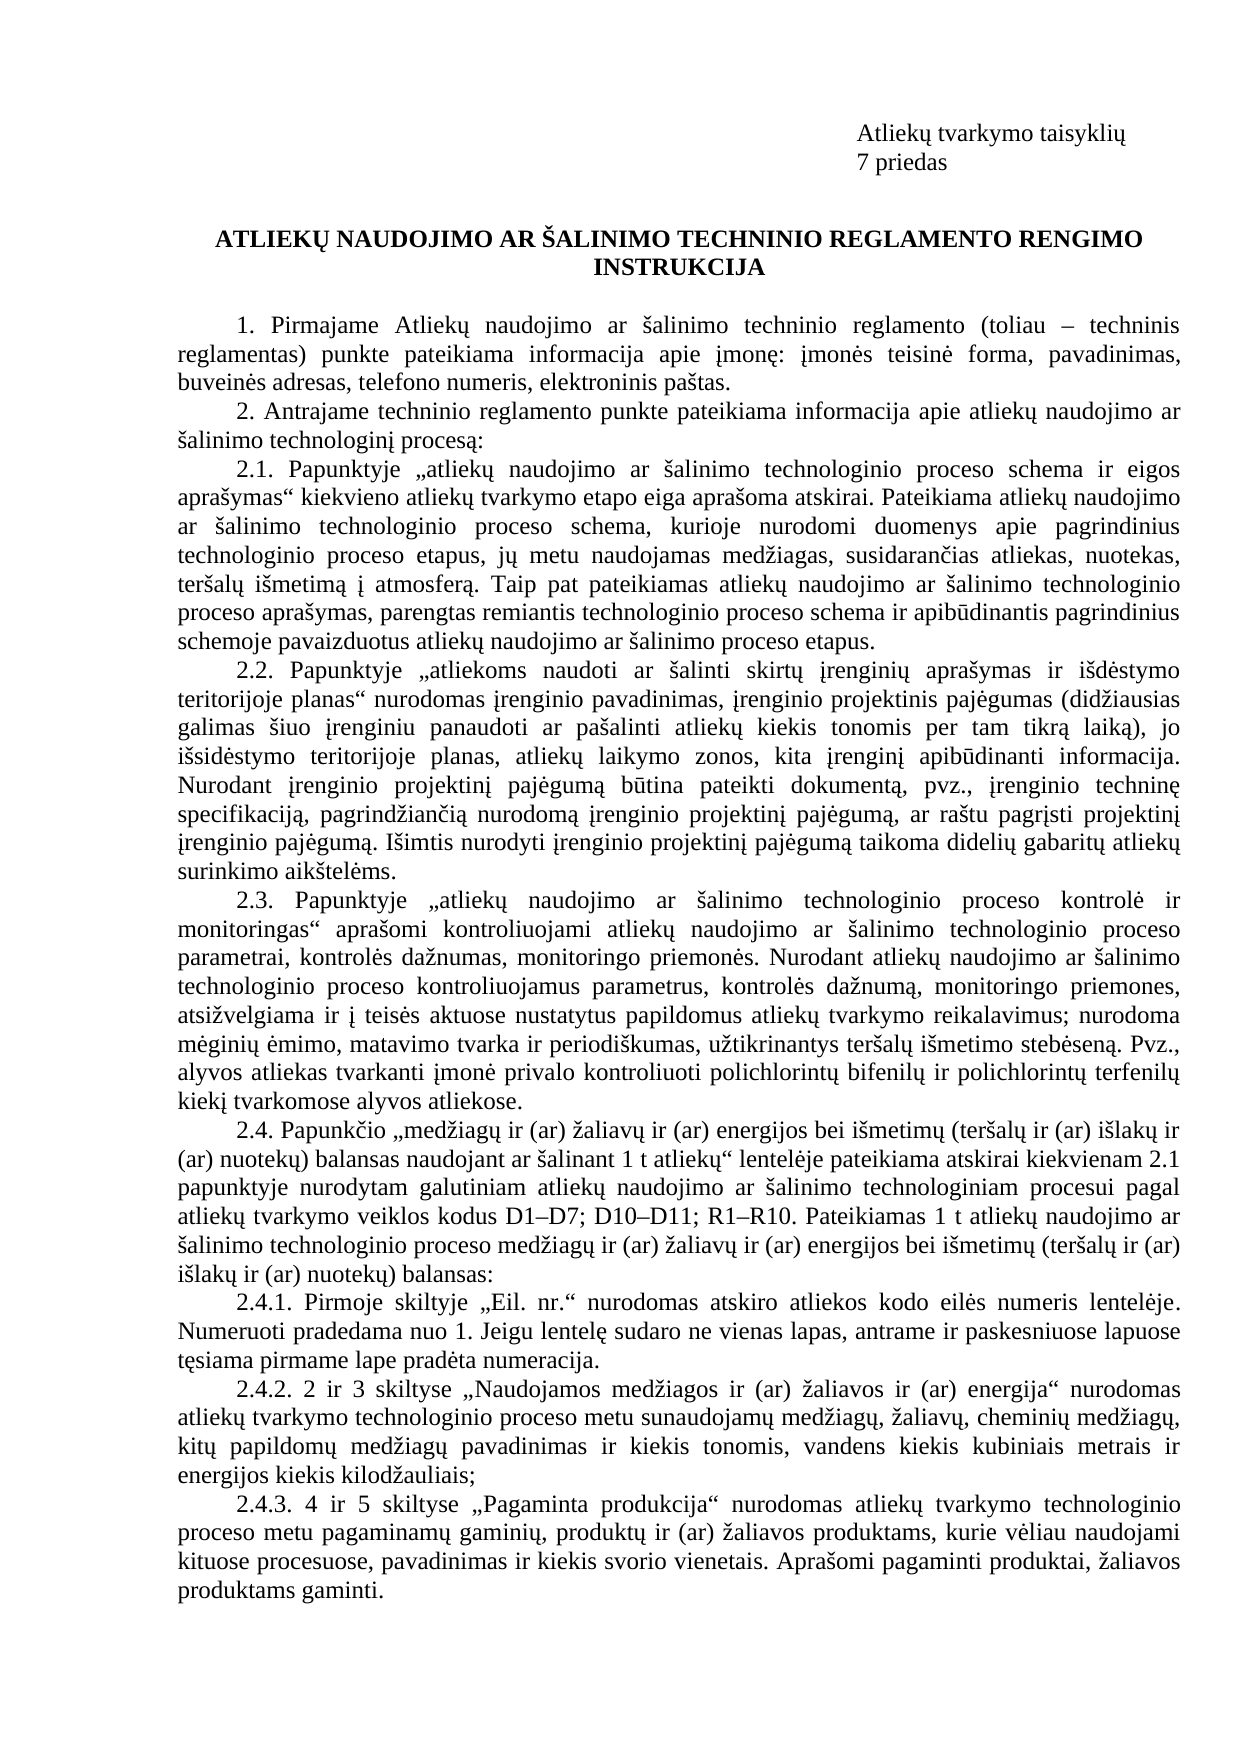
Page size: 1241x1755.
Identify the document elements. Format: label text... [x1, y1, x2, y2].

text 2.4.3. 4 ir 5 skiltyse „Pagaminta produkcija“ nurodomas atliekų tvarkymo technologinio proceso metu pagaminamų gaminių, produktų ir (ar) žaliavos produktams, kurie vėliau naudojami kituose procesuose, pavadinimas ir kiekis svorio vienetais. Aprašomi pagaminti produktai, žaliavos produktams gaminti. [177, 1489, 1181, 1604]
text 2. Antrajame techninio reglamento punkte pateikiama informacija apie atliekų naudojimo ar šalinimo technologinį procesą: [177, 396, 1181, 454]
text 2.3. Papunktyje „atliekų naudojimo ar šalinimo technologinio proceso kontrolė ir monitoringas“ aprašomi kontroliuojami atliekų naudojimo ar šalinimo technologinio proceso parametrai, kontrolės dažnumas, monitoringo priemonės. Nurodant atliekų naudojimo ar šalinimo technologinio proceso kontroliuojamus parametrus, kontrolės dažnumą, monitoringo priemones, atsižvelgiama ir į teisės aktuose nustatytus papildomus atliekų tvarkymo reikalavimus; nurodoma mėginių ėmimo, matavimo tvarka ir periodiškumas, užtikrinantys teršalų išmetimo stebėseną. Pvz., alyvos atliekas tvarkanti įmonė privalo kontroliuoti polichlorintų bifenilų ir polichlorintų terfenilų kiekį tvarkomose alyvos atliekose. [177, 885, 1181, 1115]
text ATLIEKŲ NAUDOJIMO AR ŠALINIMO TECHNINIO REGLAMENTO RENGIMO INSTRUKCIJA [177, 224, 1181, 281]
text Atliekų tvarkymo taisyklių [797, 118, 1181, 147]
text 2.2. Papunktyje „atliekoms naudoti ar šalinti skirtų įrenginių aprašymas ir išdėstymo teritorijoje planas“ nurodomas įrenginio pavadinimas, įrenginio projektinis pajėgumas (didžiausias galimas šiuo įrenginiu panaudoti ar pašalinti atliekų kiekis tonomis per tam tikrą laiką), jo išsidėstymo teritorijoje planas, atliekų laikymo zonos, kita įrenginį apibūdinanti informacija. Nurodant įrenginio projektinį pajėgumą būtina pateikti dokumentą, pvz., įrenginio techninę specifikaciją, pagrindžiančią nurodomą įrenginio projektinį pajėgumą, ar raštu pagrįsti projektinį įrenginio pajėgumą. Išimtis nurodyti įrenginio projektinį pajėgumą taikoma didelių gabaritų atliekų surinkimo aikštelėms. [177, 655, 1181, 885]
text 2.4.2. 2 ir 3 skiltyse „Naudojamos medžiagos ir (ar) žaliavos ir (ar) energija“ nurodomas atliekų tvarkymo technologinio proceso metu sunaudojamų medžiagų, žaliavų, cheminių medžiagų, kitų papildomų medžiagų pavadinimas ir kiekis tonomis, vandens kiekis kubiniais metrais ir energijos kiekis kilodžauliais; [177, 1374, 1181, 1489]
text 2.4.1. Pirmoje skiltyje „Eil. nr.“ nurodomas atskiro atliekos kodo eilės numeris lentelėje. Numeruoti pradedama nuo 1. Jeigu lentelę sudaro ne vienas lapas, antrame ir paskesniuose lapuose tęsiama pirmame lape pradėta numeracija. [177, 1287, 1181, 1374]
text 1. Pirmajame Atliekų naudojimo ar šalinimo techninio reglamento (toliau – techninis reglamentas) punkte pateikiama informacija apie įmonę: įmonės teisinė forma, pavadinimas, buveinės adresas, telefono numeris, elektroninis paštas. [177, 310, 1181, 396]
text 2.1. Papunktyje „atliekų naudojimo ar šalinimo technologinio proceso schema ir eigos aprašymas“ kiekvieno atliekų tvarkymo etapo eiga aprašoma atskirai. Pateikiama atliekų naudojimo ar šalinimo technologinio proceso schema, kurioje nurodomi duomenys apie pagrindinius technologinio proceso etapus, jų metu naudojamas medžiagas, susidarančias atliekas, nuotekas, teršalų išmetimą į atmosferą. Taip pat pateikiamas atliekų naudojimo ar šalinimo technologinio proceso aprašymas, parengtas remiantis technologinio proceso schema ir apibūdinantis pagrindinius schemoje pavaizduotus atliekų naudojimo ar šalinimo proceso etapus. [177, 454, 1181, 655]
text 7 priedas [797, 147, 1181, 176]
text 2.4. Papunkčio „medžiagų ir (ar) žaliavų ir (ar) energijos bei išmetimų (teršalų ir (ar) išlakų ir (ar) nuotekų) balansas naudojant ar šalinant 1 t atliekų“ lentelėje pateikiama atskirai kiekvienam 2.1 papunktyje nurodytam galutiniam atliekų naudojimo ar šalinimo technologiniam procesui pagal atliekų tvarkymo veiklos kodus D1–D7; D10–D11; R1–R10. Pateikiamas 1 t atliekų naudojimo ar šalinimo technologinio proceso medžiagų ir (ar) žaliavų ir (ar) energijos bei išmetimų (teršalų ir (ar) išlakų ir (ar) nuotekų) balansas: [177, 1115, 1181, 1287]
